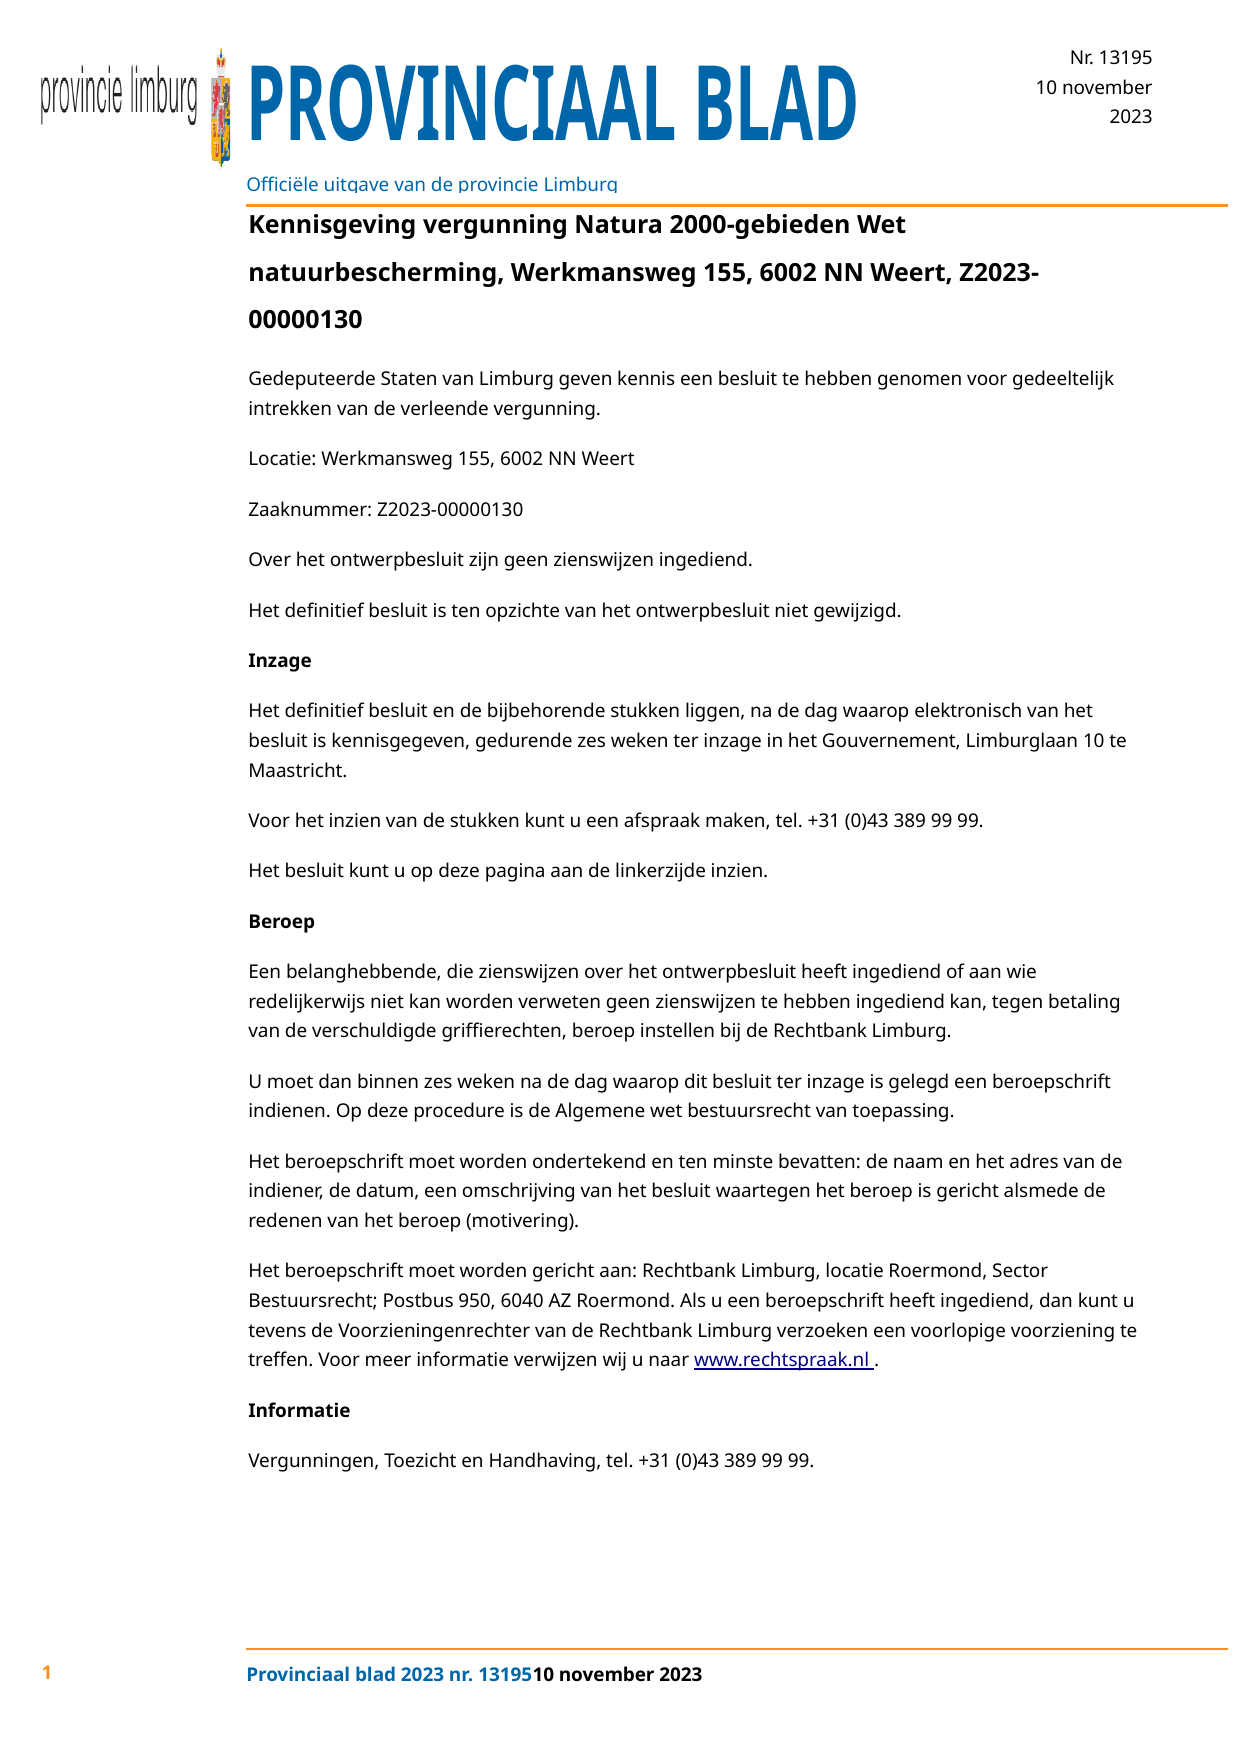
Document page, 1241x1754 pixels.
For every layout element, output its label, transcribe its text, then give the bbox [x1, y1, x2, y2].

text Vergunningen, Toezicht en Handhaving, tel. +31 (0)43 389 99 99. [248, 1447, 1152, 1473]
text Informatie [248, 1397, 1152, 1422]
text Zaaknummer: Z2023-00000130 [248, 496, 1152, 522]
text Kennisgeving vergunning Natura 2000-gebieden Wet natuurbescherming, Werkmansweg 155, 6002 NN Weert, Z2023-00000130 [248, 207, 1152, 336]
text Locatie: Werkmansweg 155, 6002 NN Weert [248, 446, 1152, 471]
text Voor het inzien van de stukken kunt u een afspraak maken, tel. +31 (0)43 389 99 99. [248, 807, 1152, 833]
text Over het ontwerpbesluit zijn geen zienswijzen ingediend. [248, 546, 1152, 572]
text Het beroepschrift moet worden gericht aan: Rechtbank Limburg, locatie Roermond, Sector Bestuursrecht; Postbus 950, 6040 AZ Roermond. Als u een beroepschrift heeft ingediend, dan kunt u tevens de Voorzieningenrechter van de Rechtbank Limburg verzoeken een voorlopige voorziening te treffen. Voor meer informatie verwijzen wij u naar www.rechtspraak.nl . [248, 1258, 1152, 1372]
text Het definitief besluit is ten opzichte van het ontwerpbesluit niet gewijzigd. [248, 597, 1152, 622]
text Inzage [248, 647, 1152, 673]
text Beroep [248, 908, 1152, 934]
text Gedeputeerde Staten van Limburg geven kennis een besluit te hebben genomen voor gedeeltelijk intrekken van de verleende vergunning. [248, 366, 1152, 421]
text U moet dan binnen zes weken na de dag waarop dit besluit ter inzage is gelegd een beroepschrift indienen. Op deze procedure is de Algemene wet bestuursrecht van toepassing. [248, 1068, 1152, 1123]
picture [41, 47, 231, 172]
text Het beroepschrift moet worden ondertekend en ten minste bevatten: de naam en het adres van de indiener, de datum, een omschrijving van het besluit waartegen het beroep is gericht alsmede de redenen van het beroep (motivering). [248, 1148, 1152, 1233]
text Het definitief besluit en de bijbehorende stukken liggen, na de dag waarop elektronisch van het besluit is kennisgegeven, gedurende zes weken ter inzage in het Gouvernement, Limburglaan 10 te Maastricht. [248, 698, 1152, 782]
text Het besluit kunt u op deze pagina aan de linkerzijde inzien. [248, 858, 1152, 883]
text Een belanghebbende, die zienswijzen over het ontwerpbesluit heeft ingediend of aan wie redelijkerwijs niet kan worden verweten geen zienswijzen te hebben ingediend kan, tegen betaling van de verschuldigde griffierechten, beroep instellen bij de Rechtbank Limburg. [248, 958, 1152, 1043]
